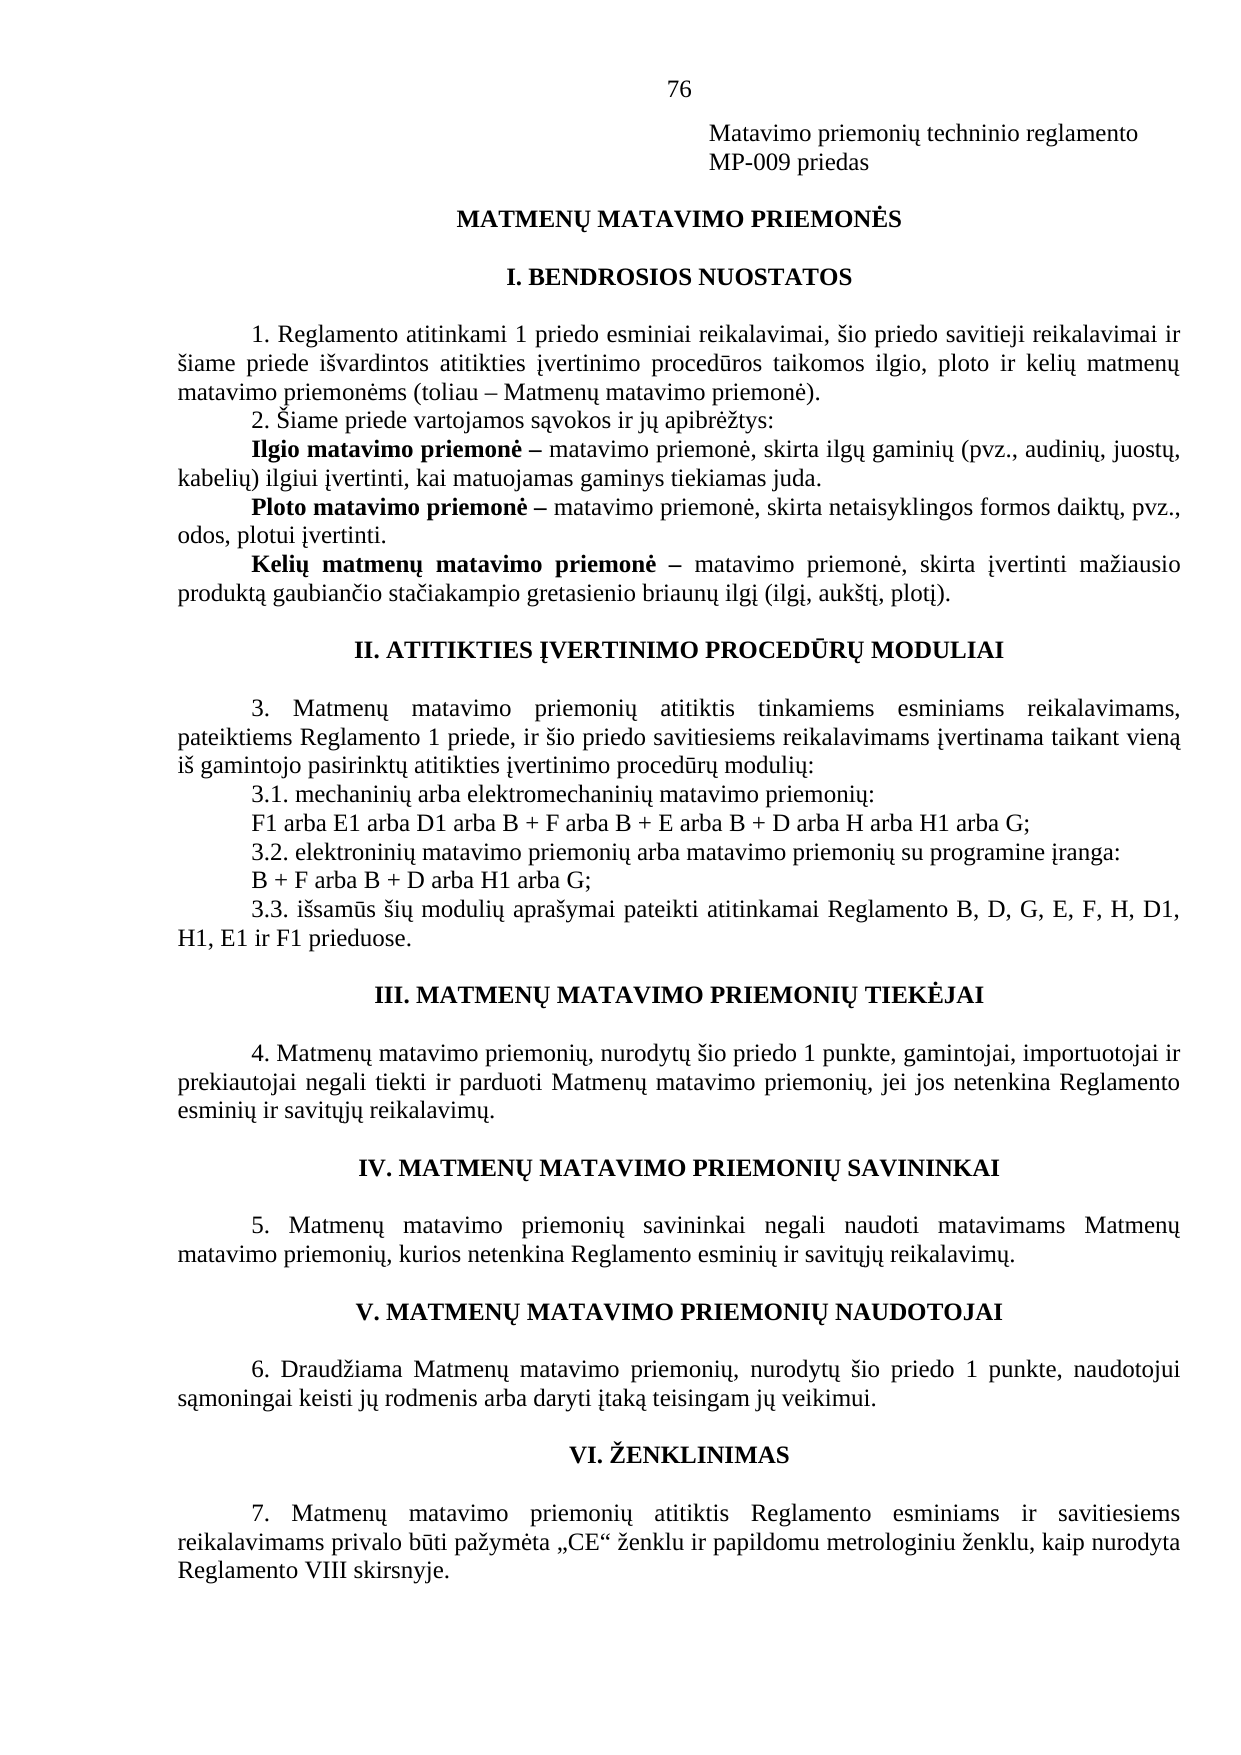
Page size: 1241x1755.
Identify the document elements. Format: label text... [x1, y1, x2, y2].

text 4. Matmenų matavimo priemonių, nurodytų šio priedo 1 punkte, gamintojai, importuotojai ir prekiautojai negali tiekti ir parduoti Matmenų matavimo priemonių, jei jos netenkina Reglamento esminių ir savitųjų reikalavimų. [177, 1038, 1181, 1124]
text 3.2. elektroninių matavimo priemonių arba matavimo priemonių su programine įranga: [177, 837, 1181, 866]
text 2. Šiame priede vartojamos sąvokos ir jų apibrėžtys: [177, 406, 1181, 434]
text Ilgio matavimo priemonė – matavimo priemonė, skirta ilgų gaminių (pvz., audinių, juostų, kabelių) ilgiui įvertinti, kai matuojamas gaminys tiekiamas juda. [177, 434, 1181, 492]
text MP-009 priedas [177, 147, 1181, 176]
text 3.3. išsamūs šių modulių aprašymai pateikti atitinkamai Reglamento B, D, G, E, F, H, D1, H1, E1 ir F1 prieduose. [177, 894, 1181, 952]
text 1. Reglamento atitinkami 1 priedo esminiai reikalavimai, šio priedo savitieji reikalavimai ir šiame priede išvardintos atitikties įvertinimo procedūros taikomos ilgio, ploto ir kelių matmenų matavimo priemonėms (toliau – Matmenų matavimo priemonė). [177, 319, 1181, 406]
text IV. MATMENŲ MATAVIMO PRIEMONIŲ SAVININKAI [177, 1153, 1181, 1182]
text 3.1. mechaninių arba elektromechaninių matavimo priemonių: [177, 779, 1181, 808]
text Matavimo priemonių techninio reglamento [702, 118, 1181, 147]
text VI. ŽENKLINIMAS [177, 1441, 1181, 1469]
text III. MATMENŲ MATAVIMO PRIEMONIŲ TIEKĖJAI [177, 981, 1181, 1009]
text 3. Matmenų matavimo priemonių atitiktis tinkamiems esminiams reikalavimams, pateiktiems Reglamento 1 priede, ir šio priedo savitiesiems reikalavimams įvertinama taikant vieną iš gamintojo pasirinktų atitikties įvertinimo procedūrų modulių: [177, 693, 1181, 779]
text V. MATMENŲ MATAVIMO PRIEMONIŲ NAUDOTOJAI [177, 1297, 1181, 1326]
text Kelių matmenų matavimo priemonė – matavimo priemonė, skirta įvertinti mažiausio produktą gaubiančio stačiakampio gretasienio briaunų ilgį (ilgį, aukštį, plotį). [177, 549, 1181, 607]
text B + F arba B + D arba H1 arba G; [177, 866, 1181, 894]
text Ploto matavimo priemonė – matavimo priemonė, skirta netaisyklingos formos daiktų, pvz., odos, plotui įvertinti. [177, 492, 1181, 549]
text 6. Draudžiama Matmenų matavimo priemonių, nurodytų šio priedo 1 punkte, naudotojui sąmoningai keisti jų rodmenis arba daryti įtaką teisingam jų veikimui. [177, 1354, 1181, 1412]
text F1 arba E1 arba D1 arba B + F arba B + E arba B + D arba H arba H1 arba G; [177, 808, 1181, 837]
text II. ATITIKTIES ĮVERTINIMO PROCEDŪRŲ MODULIAI [177, 636, 1181, 664]
text 5. Matmenų matavimo priemonių savininkai negali naudoti matavimams Matmenų matavimo priemonių, kurios netenkina Reglamento esminių ir savitųjų reikalavimų. [177, 1211, 1181, 1268]
text I. BENDROSIOS NUOSTATOS [177, 262, 1181, 291]
text MATMENŲ MATAVIMO PRIEMONĖS [177, 204, 1181, 233]
text 7. Matmenų matavimo priemonių atitiktis Reglamento esminiams ir savitiesiems reikalavimams privalo būti pažymėta „CE“ ženklu ir papildomu metrologiniu ženklu, kaip nurodyta Reglamento VIII skirsnyje. [177, 1498, 1181, 1584]
